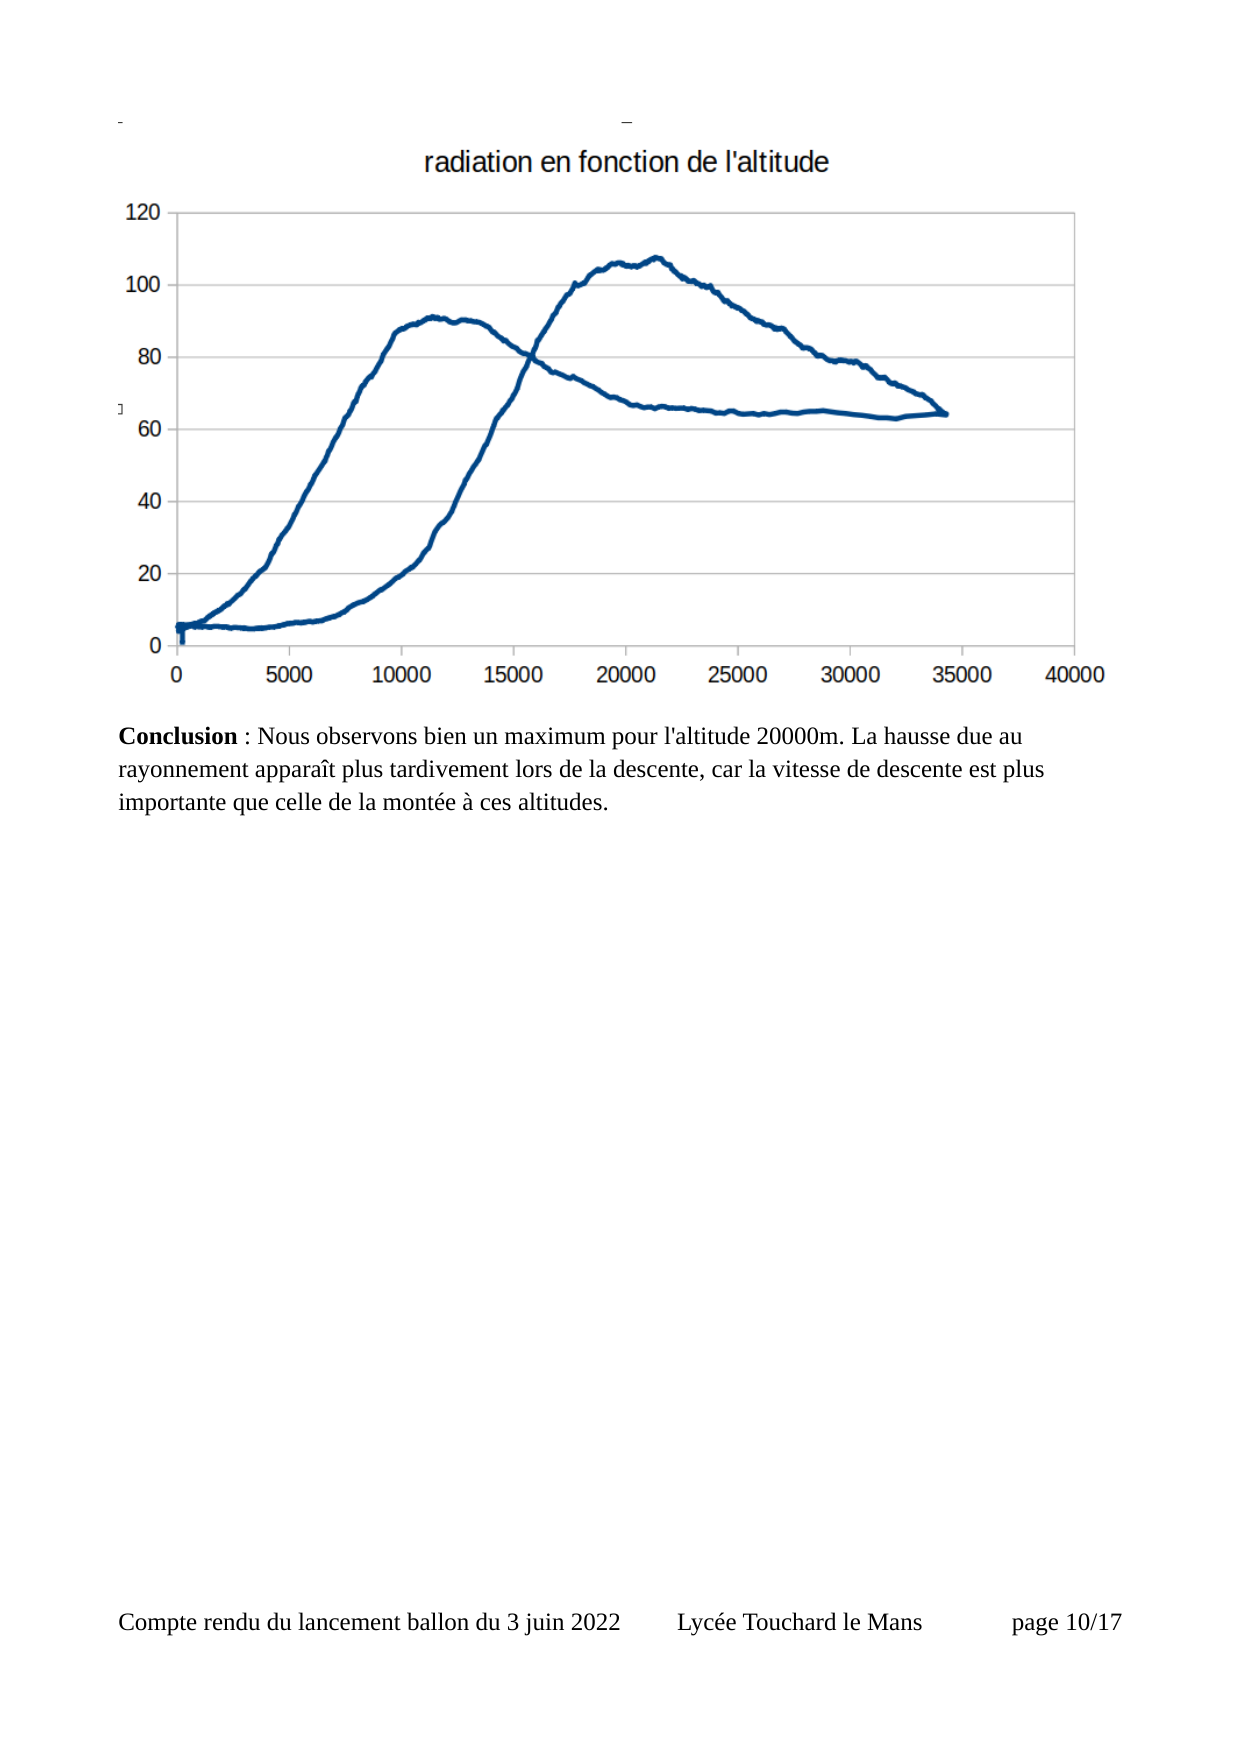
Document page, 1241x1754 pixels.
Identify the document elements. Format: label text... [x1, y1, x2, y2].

text Conclusion : Nous observons bien un maximum pour l'altitude 20000m. La hausse due au rayonnement apparaît plus tardivement lors de la descente, car la vitesse de descente est plus importante que celle de la montée à ces altitudes. [118, 721, 1122, 816]
picture [118, 122, 1123, 693]
